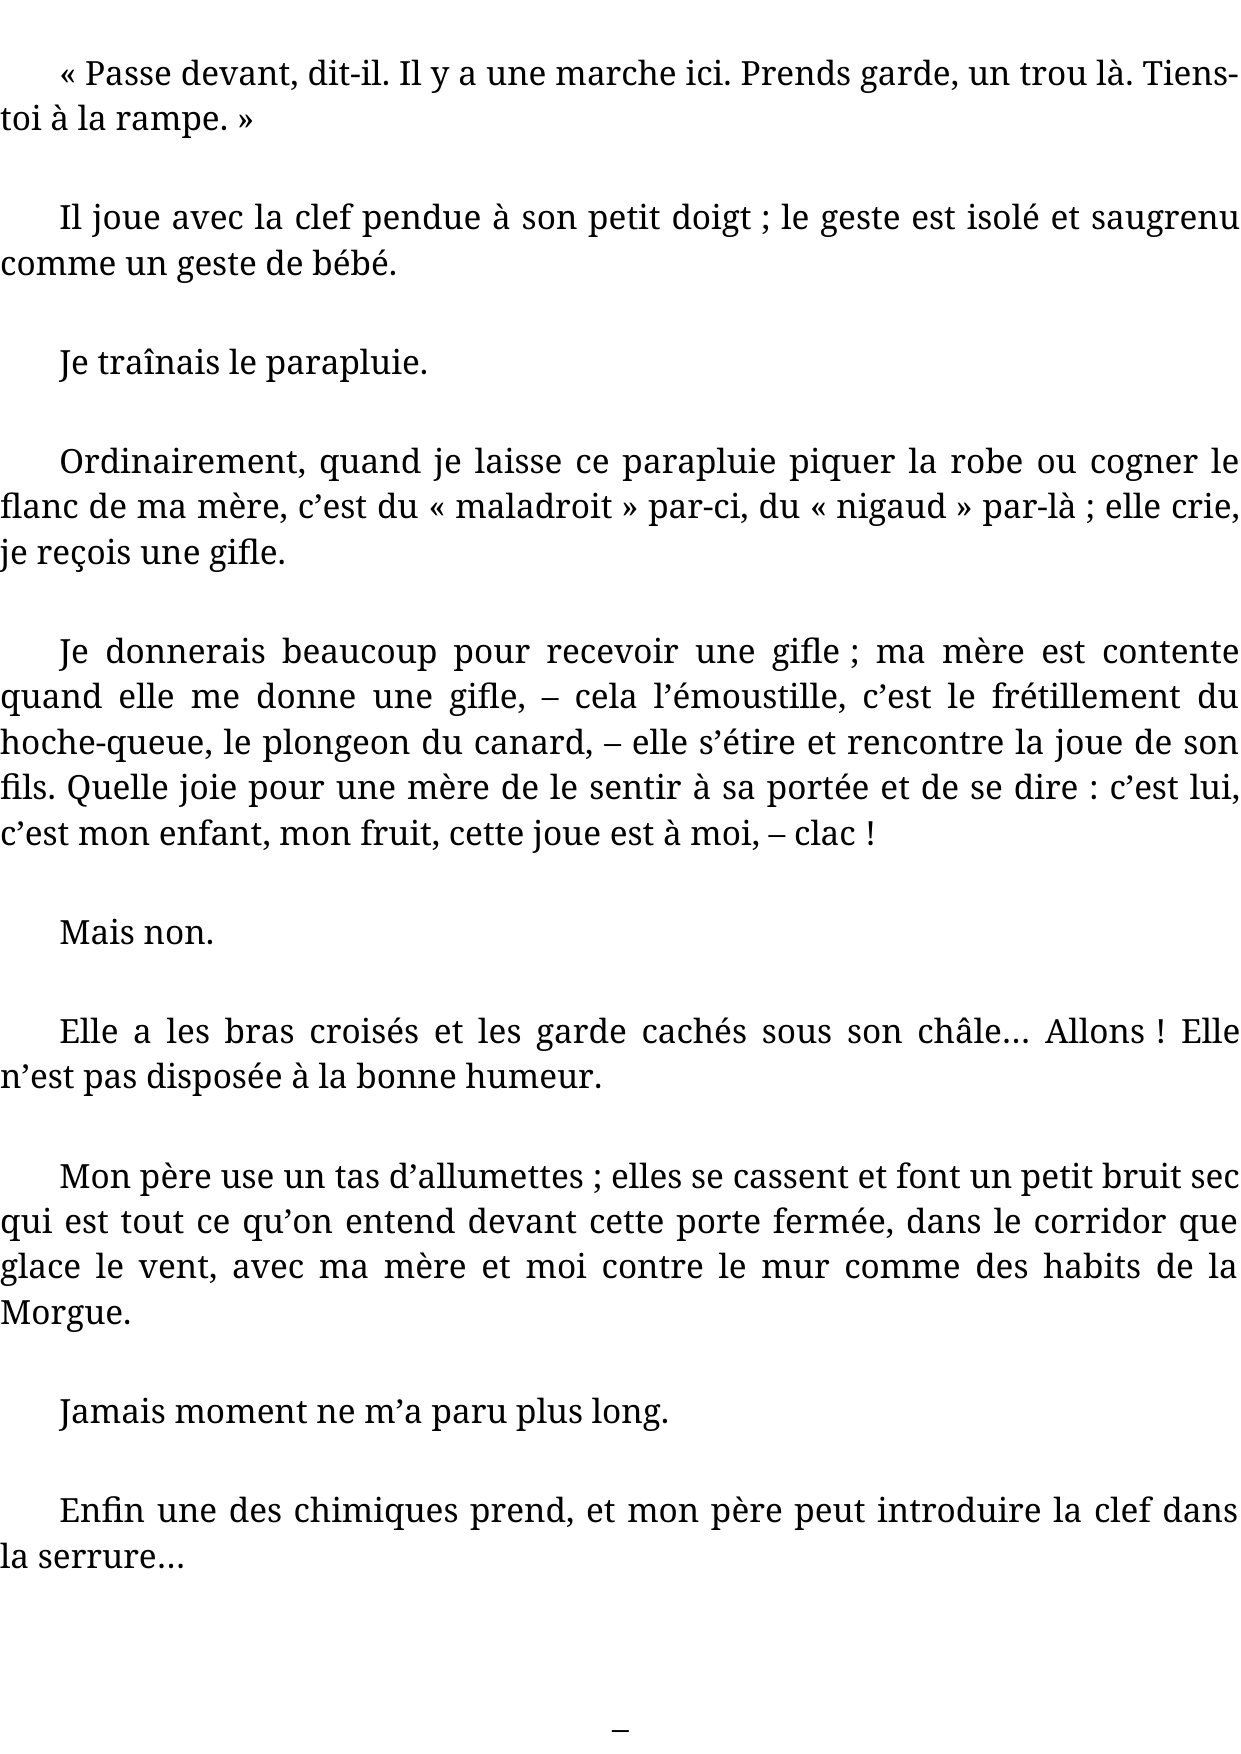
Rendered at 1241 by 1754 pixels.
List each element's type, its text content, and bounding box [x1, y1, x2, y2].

text Enfin une des chimiques prend, et mon père peut introduire la clef dans la serrure… [0, 1487, 1240, 1578]
text Il joue avec la clef pendue à son petit doigt ; le geste est isolé et saugrenu comme un geste de bébé. [0, 194, 1240, 285]
text Mais non. [0, 909, 1240, 954]
text « Passe devant, dit-il. Il y a une marche ici. Prends garde, un trou là. Tiens-toi à la rampe. » [0, 49, 1240, 140]
text Mon père use un tas d’allumettes ; elles se cassent et font un petit bruit sec qui est tout ce qu’on entend devant cette porte fermée, dans le corridor que glace le vent, avec ma mère et moi contre le mur comme des habits de la Morgue. [0, 1152, 1240, 1334]
text Elle a les bras croisés et les garde cachés sous son châle… Allons ! Elle n’est pas disposée à la bonne humeur. [0, 1008, 1240, 1099]
text Jamais moment ne m’a paru plus long. [0, 1388, 1240, 1433]
text Je donnerais beaucoup pour recevoir une gifle ; ma mère est contente quand elle me donne une gifle, – cela l’émoustille, c’est le frétillement du hoche-queue, le plongeon du canard, – elle s’étire et rencontre la joue de son fils. Quelle joie pour une mère de le sentir à sa portée et de se dire : c’est lui, c’est mon enfant, mon fruit, cette joue est à moi, – clac ! [0, 628, 1240, 855]
text Je traînais le parapluie. [0, 339, 1240, 384]
text Ordinairement, quand je laisse ce parapluie piquer la robe ou cogner le flanc de ma mère, c’est du « maladroit » par-ci, du « nigaud » par-là ; elle crie, je reçois une gifle. [0, 438, 1240, 574]
